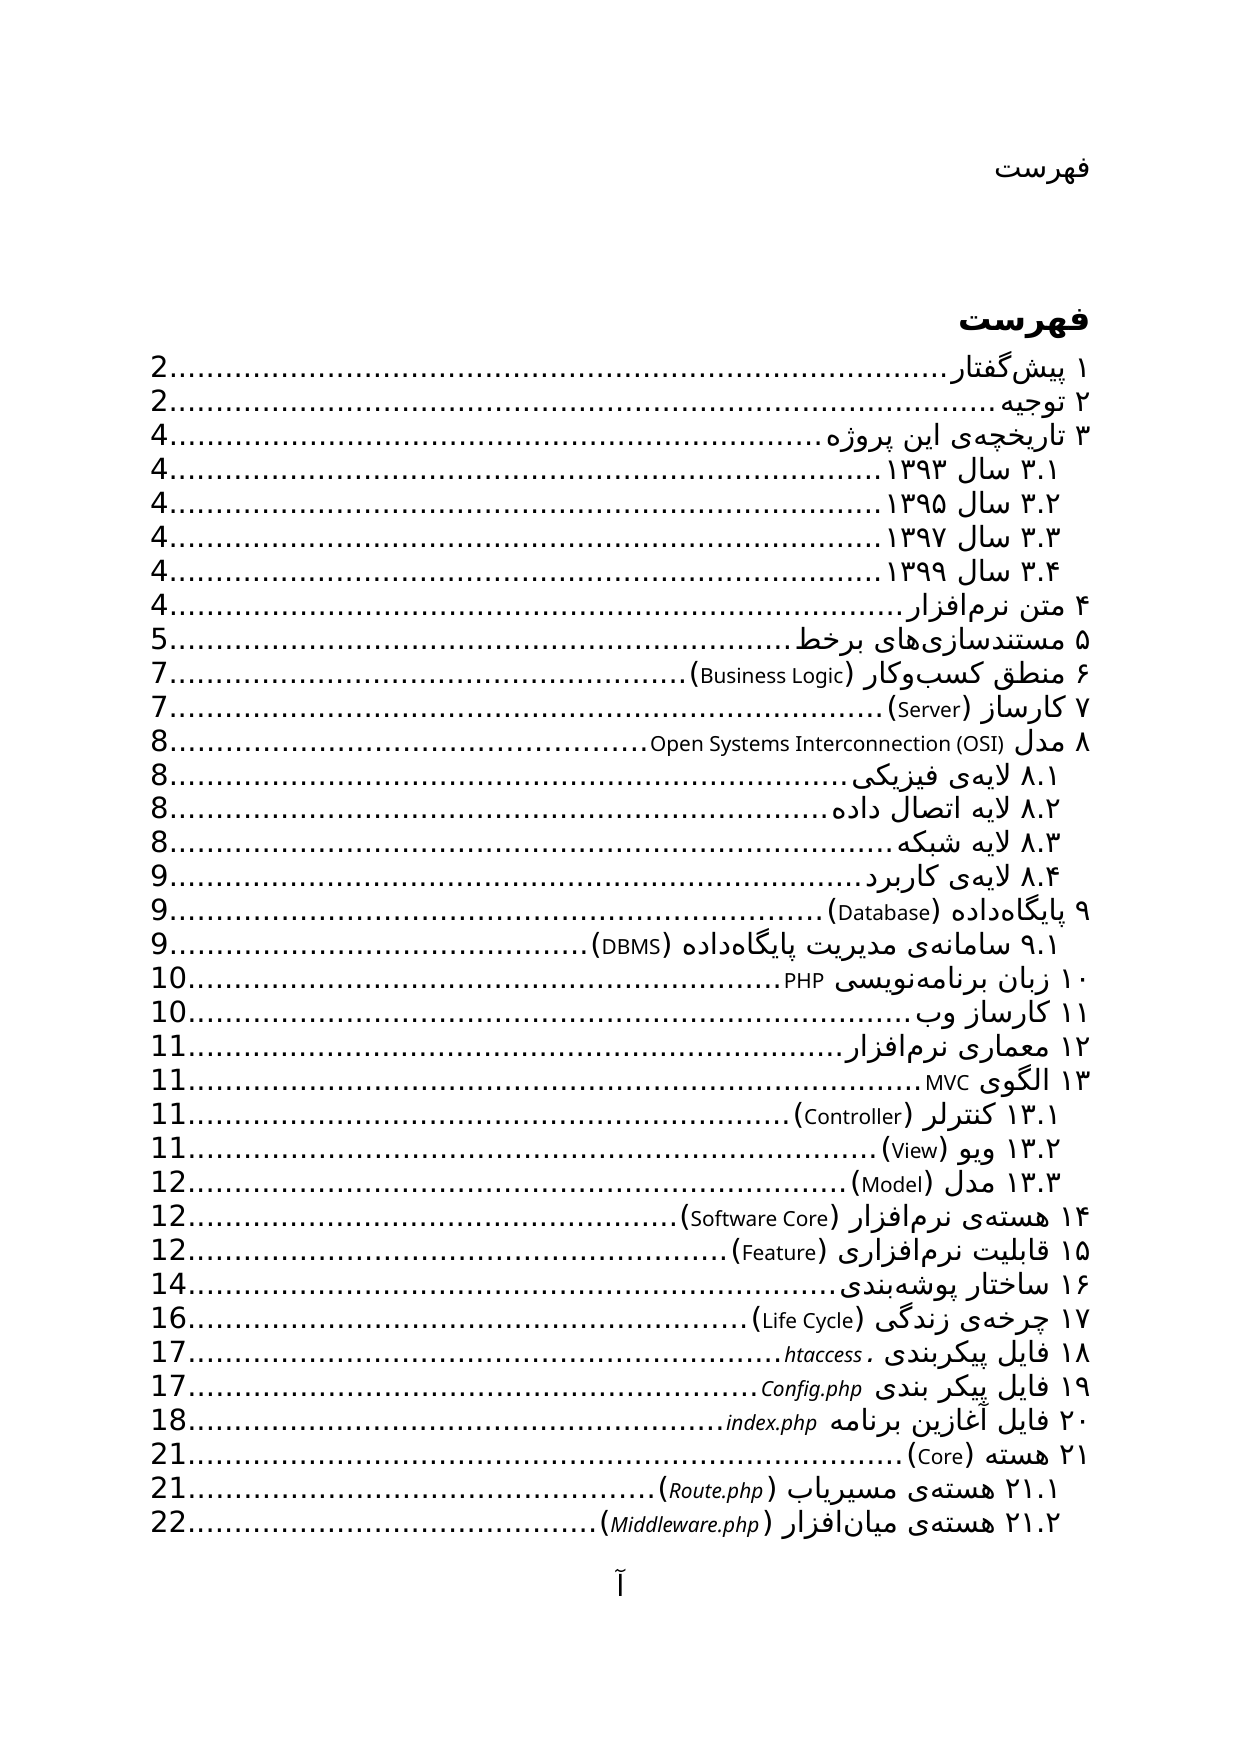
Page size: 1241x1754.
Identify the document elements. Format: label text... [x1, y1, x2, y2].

text ۱۸ فایل پیکربندی .htaccess 17 [150, 1335, 1091, 1369]
text ۲۱.۱ هسته‌ی مسیریاب (Route.php) 21 [150, 1471, 1061, 1505]
text ۴ متن نرم‌افزار 4 [150, 588, 1091, 622]
text ۱۳ الگوی MVC 11 [150, 1063, 1091, 1097]
text ۵ مستند‌سازی‌های برخط 5 [150, 622, 1091, 656]
text ۶ منطق کسب‌و‌کار (Business Logic) 7 [150, 656, 1091, 690]
subtitle فهرست [150, 299, 1091, 338]
text ۱۹ فایل پیکر بندی Config.php 17 [150, 1369, 1091, 1403]
text ۳.۴ سال ۱۳۹۹ 4 [150, 554, 1061, 588]
text ۸ مدل Open Systems Interconnection (OSI) 8 [150, 724, 1091, 758]
text ۱۳.۲ ویو (View) 11 [150, 1131, 1061, 1165]
text ۱۰ زبان برنامه‌نویسی PHP 10 [150, 962, 1091, 996]
text ۲۱ هسته (Core) 21 [150, 1437, 1091, 1471]
text ۱۲ معماری نرم‌افزار 11 [150, 1029, 1091, 1063]
text ۱۳.۱ کنترلر (Controller) 11 [150, 1097, 1061, 1131]
text ۱۷ چرخه‌ی زندگی (Life Cycle) 16 [150, 1301, 1091, 1335]
text ۳ تاریخچه‌ی این پروژه 4 [150, 418, 1091, 452]
text ۲۱.۲ هسته‌ی میان‌افزار (Middleware.php) 22 [150, 1505, 1061, 1539]
text ۱۱ کارساز وب 10 [150, 996, 1091, 1029]
text ۱۵ قابلیت نرم‌افزاری (Feature) 12 [150, 1233, 1091, 1267]
text ۲۰ فایل آغازین برنامه index.php 18 [150, 1403, 1091, 1437]
text ۱ پیش‌گفتار 2 [150, 350, 1091, 384]
text ۸.۲ لایه اتصال داده 8 [150, 792, 1061, 826]
text ۳.۱ سال ۱۳۹۳ 4 [150, 452, 1061, 486]
text ۳.۲ سال ۱۳۹۵ 4 [150, 486, 1061, 520]
text ۸.۴ لایه‌ی کاربرد 9 [150, 860, 1061, 894]
text ۸.۱ لایه‌ی فیزیکی 8 [150, 758, 1061, 792]
text ۷ کارساز (Server) 7 [150, 690, 1091, 724]
text ۹ پایگاه‌داده (Database) 9 [150, 894, 1091, 928]
text ۱۶ ساختار پوشه‌بندی 14 [150, 1267, 1091, 1301]
text ۱۴ هسته‌ی نرم‌افزار (Software Core) 12 [150, 1199, 1091, 1233]
text ۹.۱ سامانه‌ی مدیریت پایگاه‌داده (DBMS) 9 [150, 928, 1061, 962]
text ۳.۳ سال ۱۳۹۷ 4 [150, 520, 1061, 554]
text ۲ توجیه 2 [150, 384, 1091, 418]
text ۱۳.۳ مدل (Model) 12 [150, 1165, 1061, 1199]
text ۸.۳ لایه شبکه 8 [150, 826, 1061, 860]
